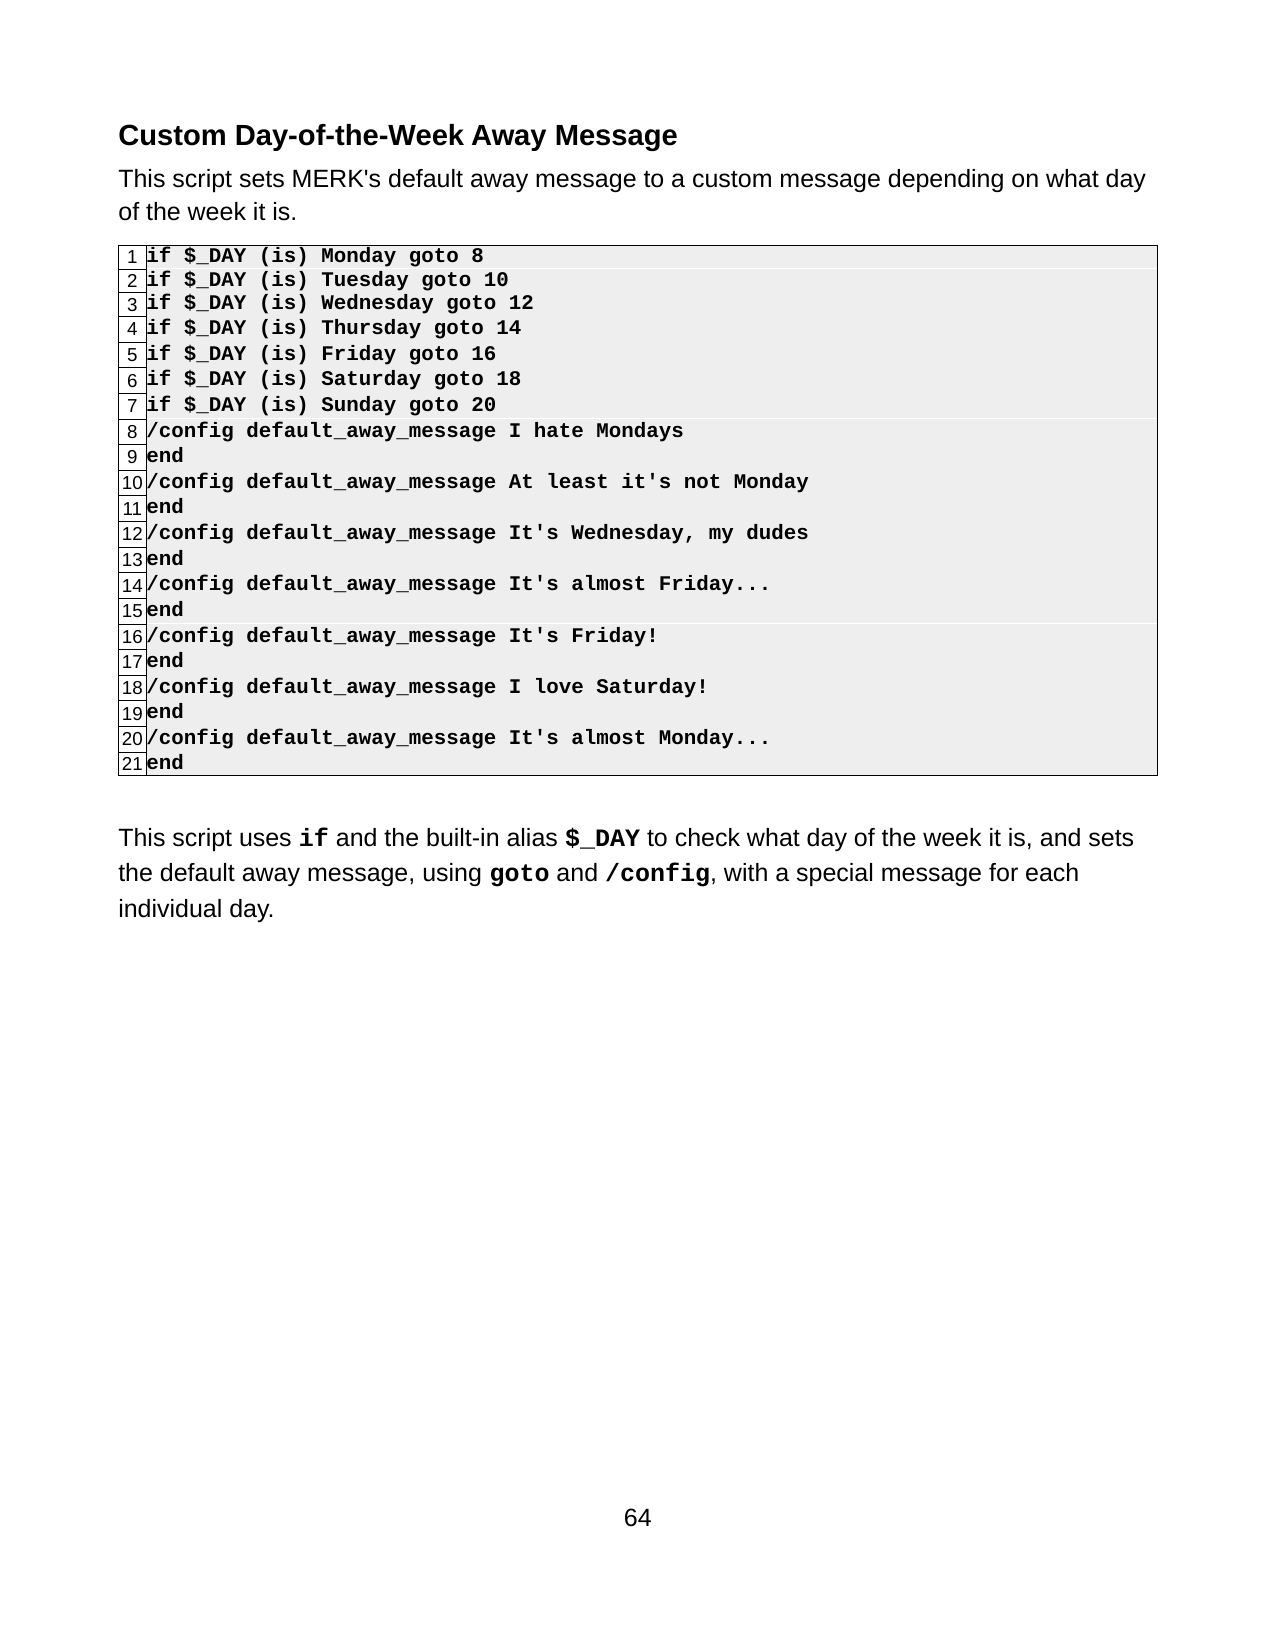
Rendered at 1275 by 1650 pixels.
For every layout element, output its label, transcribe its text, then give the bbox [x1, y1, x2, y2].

table_cell end [147, 752, 1157, 775]
text This script uses if and the built-in alias $_DAY to check what day of the week it is, and sets the default away message, using goto and /config, with a special message for each individual day. [118, 823, 1157, 922]
table_cell 12 [119, 522, 146, 547]
table_cell /config default_away_message I hate Mondays [147, 419, 1157, 444]
table_cell 4 [119, 317, 146, 342]
table_cell if $_DAY (is) Tuesday goto 10 [147, 269, 1157, 292]
table_cell 13 [119, 548, 146, 572]
table_cell if $_DAY (is) Saturday goto 18 [147, 367, 1157, 393]
table_cell 7 [119, 394, 146, 418]
table_cell 6 [119, 368, 146, 393]
table_cell 14 [119, 573, 146, 598]
table_cell 11 [119, 496, 146, 521]
table_cell /config default_away_message It's Wednesday, my dudes [147, 521, 1157, 547]
table_header if $_DAY (is) Monday goto 8 [147, 246, 1157, 268]
table_cell 5 [119, 343, 146, 367]
table_cell 8 [119, 420, 146, 444]
table_cell end [147, 700, 1157, 726]
table_cell 20 [119, 727, 146, 752]
subtitle Custom Day-of-the-Week Away Message [118, 118, 1157, 152]
table_cell if $_DAY (is) Wednesday goto 12 [147, 292, 1157, 316]
table_cell end [147, 495, 1157, 521]
table_cell 19 [119, 701, 146, 726]
table_cell if $_DAY (is) Friday goto 16 [147, 342, 1157, 367]
table_cell end [147, 598, 1157, 623]
table_cell end [147, 649, 1157, 675]
table_cell /config default_away_message It's almost Friday... [147, 572, 1157, 598]
table_cell if $_DAY (is) Sunday goto 20 [147, 393, 1157, 418]
table_cell 16 [119, 625, 146, 649]
table_cell end [147, 547, 1157, 572]
table_cell 21 [119, 753, 146, 775]
table_cell /config default_away_message It's almost Monday... [147, 726, 1157, 752]
table_cell /config default_away_message I love Saturday! [147, 675, 1157, 700]
table_header 1 [119, 246, 146, 268]
table_cell end [147, 444, 1157, 470]
table_cell 3 [119, 293, 146, 316]
table_cell 17 [119, 650, 146, 675]
table_cell 15 [119, 599, 146, 623]
table_cell /config default_away_message At least it's not Monday [147, 470, 1157, 495]
table_cell 18 [119, 676, 146, 700]
text This script sets MERK's default away message to a custom message depending on what day of the week it is. [118, 164, 1157, 226]
table_cell /config default_away_message It's Friday! [147, 624, 1157, 649]
table_cell 2 [119, 270, 146, 292]
table_cell 9 [119, 445, 146, 470]
table_cell if $_DAY (is) Thursday goto 14 [147, 316, 1157, 342]
table_cell 10 [119, 471, 146, 495]
